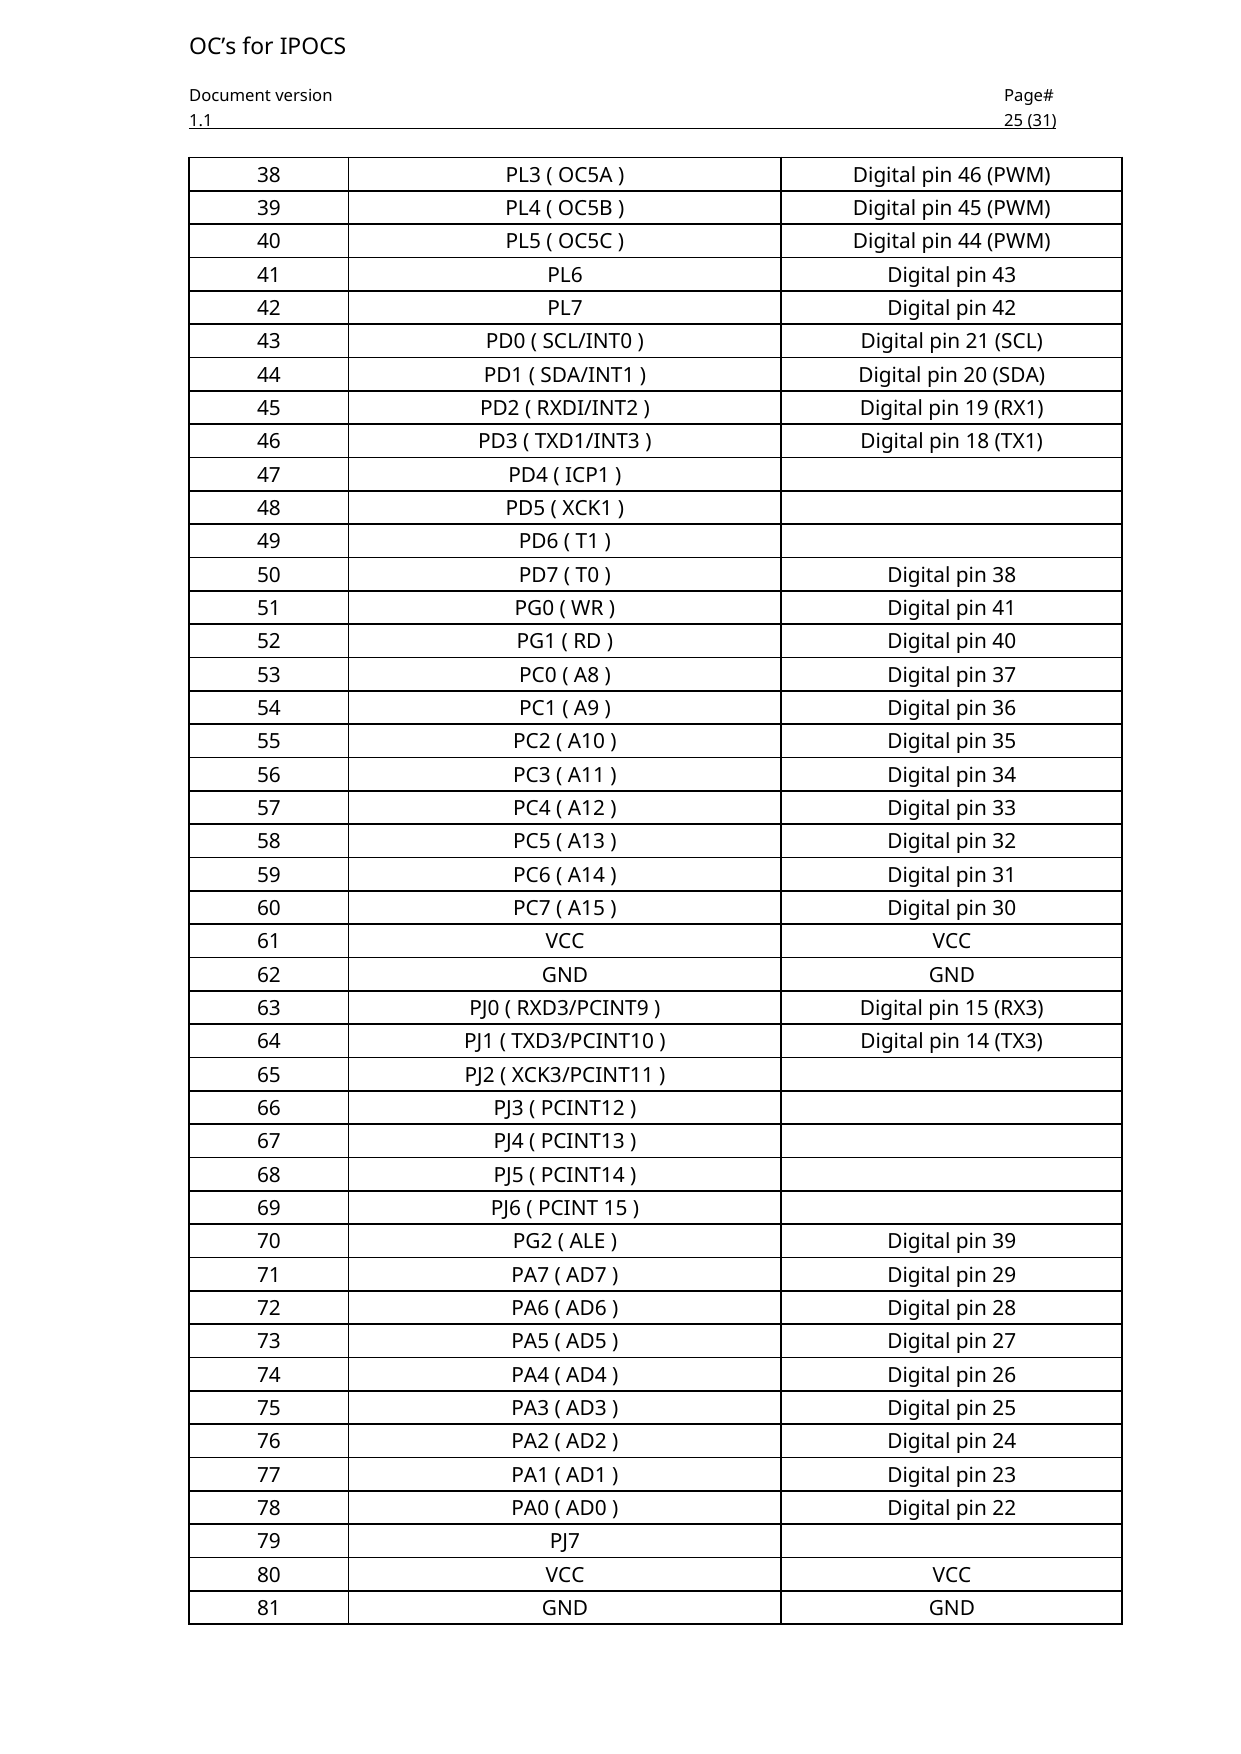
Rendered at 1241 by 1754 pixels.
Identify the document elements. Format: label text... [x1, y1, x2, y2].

table_cell PJ5 ( PCINT14 ) [349, 1158, 780, 1190]
table_cell Digital pin 33 [782, 792, 1121, 823]
table_cell 52 [190, 625, 348, 657]
table_cell Digital pin 43 [782, 258, 1121, 290]
table_cell PC2 ( A10 ) [349, 725, 780, 757]
table_cell Digital pin 29 [782, 1258, 1121, 1290]
table_cell PC1 ( A9 ) [349, 692, 780, 723]
table_cell [782, 1125, 1121, 1157]
table_cell PA2 ( AD2 ) [349, 1425, 780, 1457]
table_cell Digital pin 21 (SCL) [782, 325, 1121, 357]
table_cell PL3 ( OC5A ) [349, 158, 780, 190]
table_cell 68 [190, 1158, 348, 1190]
table_cell PD4 ( ICP1 ) [349, 458, 780, 490]
table_cell Digital pin 14 (TX3) [782, 1025, 1121, 1057]
table_cell 60 [190, 892, 348, 923]
table_cell Digital pin 30 [782, 892, 1121, 923]
table_cell 59 [190, 858, 348, 890]
table_cell 67 [190, 1125, 348, 1157]
table_cell PL6 [349, 258, 780, 290]
table_cell Digital pin 42 [782, 292, 1121, 323]
table_cell Digital pin 23 [782, 1458, 1121, 1490]
table_cell Digital pin 15 (RX3) [782, 992, 1121, 1023]
table_cell 53 [190, 658, 348, 690]
table_cell Digital pin 22 [782, 1492, 1121, 1523]
table_cell [782, 492, 1121, 523]
table_cell PG2 ( ALE ) [349, 1225, 780, 1257]
table_cell VCC [782, 1558, 1121, 1590]
table_cell 40 [190, 225, 348, 257]
table_cell PA0 ( AD0 ) [349, 1492, 780, 1523]
table_cell PJ7 [349, 1525, 780, 1557]
table_cell GND [782, 1592, 1121, 1623]
table_cell Digital pin 44 (PWM) [782, 225, 1121, 257]
table_cell 78 [190, 1492, 348, 1523]
table_cell Digital pin 26 [782, 1358, 1121, 1390]
table_cell Digital pin 45 (PWM) [782, 192, 1121, 223]
table_cell [782, 1058, 1121, 1090]
table_cell [782, 1092, 1121, 1123]
table_cell [782, 1525, 1121, 1557]
table_cell 55 [190, 725, 348, 757]
table_cell 45 [190, 392, 348, 423]
table_cell Digital pin 46 (PWM) [782, 158, 1121, 190]
table_cell Digital pin 32 [782, 825, 1121, 857]
table_cell 46 [190, 425, 348, 457]
table_cell 63 [190, 992, 348, 1023]
table_cell [782, 458, 1121, 490]
table_cell PD3 ( TXD1/INT3 ) [349, 425, 780, 457]
table_cell 75 [190, 1392, 348, 1423]
table_cell Digital pin 31 [782, 858, 1121, 890]
table_cell PC3 ( A11 ) [349, 758, 780, 790]
table_cell Digital pin 36 [782, 692, 1121, 723]
table_cell Digital pin 24 [782, 1425, 1121, 1457]
table_cell Digital pin 25 [782, 1392, 1121, 1423]
table_cell PL4 ( OC5B ) [349, 192, 780, 223]
table_cell PL7 [349, 292, 780, 323]
table_cell PJ1 ( TXD3/PCINT10 ) [349, 1025, 780, 1057]
table_cell Digital pin 34 [782, 758, 1121, 790]
table_cell PD0 ( SCL/INT0 ) [349, 325, 780, 357]
table_cell 54 [190, 692, 348, 723]
table_cell 74 [190, 1358, 348, 1390]
table_cell PC4 ( A12 ) [349, 792, 780, 823]
table_cell PJ6 ( PCINT 15 ) [349, 1192, 780, 1223]
table_cell Digital pin 40 [782, 625, 1121, 657]
table_cell 49 [190, 525, 348, 557]
table_cell 70 [190, 1225, 348, 1257]
table_cell Digital pin 28 [782, 1292, 1121, 1323]
table_cell PD6 ( T1 ) [349, 525, 780, 557]
table_cell Digital pin 20 (SDA) [782, 358, 1121, 390]
table_cell Digital pin 19 (RX1) [782, 392, 1121, 423]
table_cell PC6 ( A14 ) [349, 858, 780, 890]
table_cell PC7 ( A15 ) [349, 892, 780, 923]
table_cell 56 [190, 758, 348, 790]
table_cell 77 [190, 1458, 348, 1490]
table_cell VCC [782, 925, 1121, 957]
table_cell PG0 ( WR ) [349, 592, 780, 623]
table_cell GND [782, 958, 1121, 990]
table_cell 51 [190, 592, 348, 623]
table_cell Digital pin 37 [782, 658, 1121, 690]
table_cell PD1 ( SDA/INT1 ) [349, 358, 780, 390]
table_cell PA4 ( AD4 ) [349, 1358, 780, 1390]
table_cell Digital pin 39 [782, 1225, 1121, 1257]
table_cell PC5 ( A13 ) [349, 825, 780, 857]
table_cell 47 [190, 458, 348, 490]
table_cell 38 [190, 158, 348, 190]
table_cell PA1 ( AD1 ) [349, 1458, 780, 1490]
table_cell 79 [190, 1525, 348, 1557]
table_cell Digital pin 38 [782, 558, 1121, 590]
table_cell 76 [190, 1425, 348, 1457]
table_cell PA5 ( AD5 ) [349, 1325, 780, 1357]
table_cell 66 [190, 1092, 348, 1123]
table_cell 44 [190, 358, 348, 390]
table_cell PD7 ( T0 ) [349, 558, 780, 590]
table_cell 61 [190, 925, 348, 957]
table_cell PJ2 ( XCK3/PCINT11 ) [349, 1058, 780, 1090]
table_cell Digital pin 41 [782, 592, 1121, 623]
table_cell Digital pin 27 [782, 1325, 1121, 1357]
table_cell PA3 ( AD3 ) [349, 1392, 780, 1423]
table_cell 41 [190, 258, 348, 290]
table_cell Digital pin 35 [782, 725, 1121, 757]
table_cell PJ3 ( PCINT12 ) [349, 1092, 780, 1123]
table_cell [782, 1158, 1121, 1190]
table_cell GND [349, 958, 780, 990]
table_cell 48 [190, 492, 348, 523]
table_cell 64 [190, 1025, 348, 1057]
table_cell PL5 ( OC5C ) [349, 225, 780, 257]
table_cell 80 [190, 1558, 348, 1590]
table_cell GND [349, 1592, 780, 1623]
table_cell 81 [190, 1592, 348, 1623]
table_cell [782, 525, 1121, 557]
table_cell PC0 ( A8 ) [349, 658, 780, 690]
table_cell PG1 ( RD ) [349, 625, 780, 657]
table_cell 65 [190, 1058, 348, 1090]
table_cell PA6 ( AD6 ) [349, 1292, 780, 1323]
table_cell 73 [190, 1325, 348, 1357]
table_cell PD2 ( RXDI/INT2 ) [349, 392, 780, 423]
table_cell 42 [190, 292, 348, 323]
table_cell 57 [190, 792, 348, 823]
table_cell 72 [190, 1292, 348, 1323]
table_cell PA7 ( AD7 ) [349, 1258, 780, 1290]
table_cell VCC [349, 925, 780, 957]
table_cell Digital pin 18 (TX1) [782, 425, 1121, 457]
table_cell 58 [190, 825, 348, 857]
table_cell VCC [349, 1558, 780, 1590]
table_cell 71 [190, 1258, 348, 1290]
table_cell PJ0 ( RXD3/PCINT9 ) [349, 992, 780, 1023]
table_cell [782, 1192, 1121, 1223]
table_cell 39 [190, 192, 348, 223]
table_cell 43 [190, 325, 348, 357]
table_cell 69 [190, 1192, 348, 1223]
table_cell 50 [190, 558, 348, 590]
table_cell 62 [190, 958, 348, 990]
table_cell PD5 ( XCK1 ) [349, 492, 780, 523]
table_cell PJ4 ( PCINT13 ) [349, 1125, 780, 1157]
